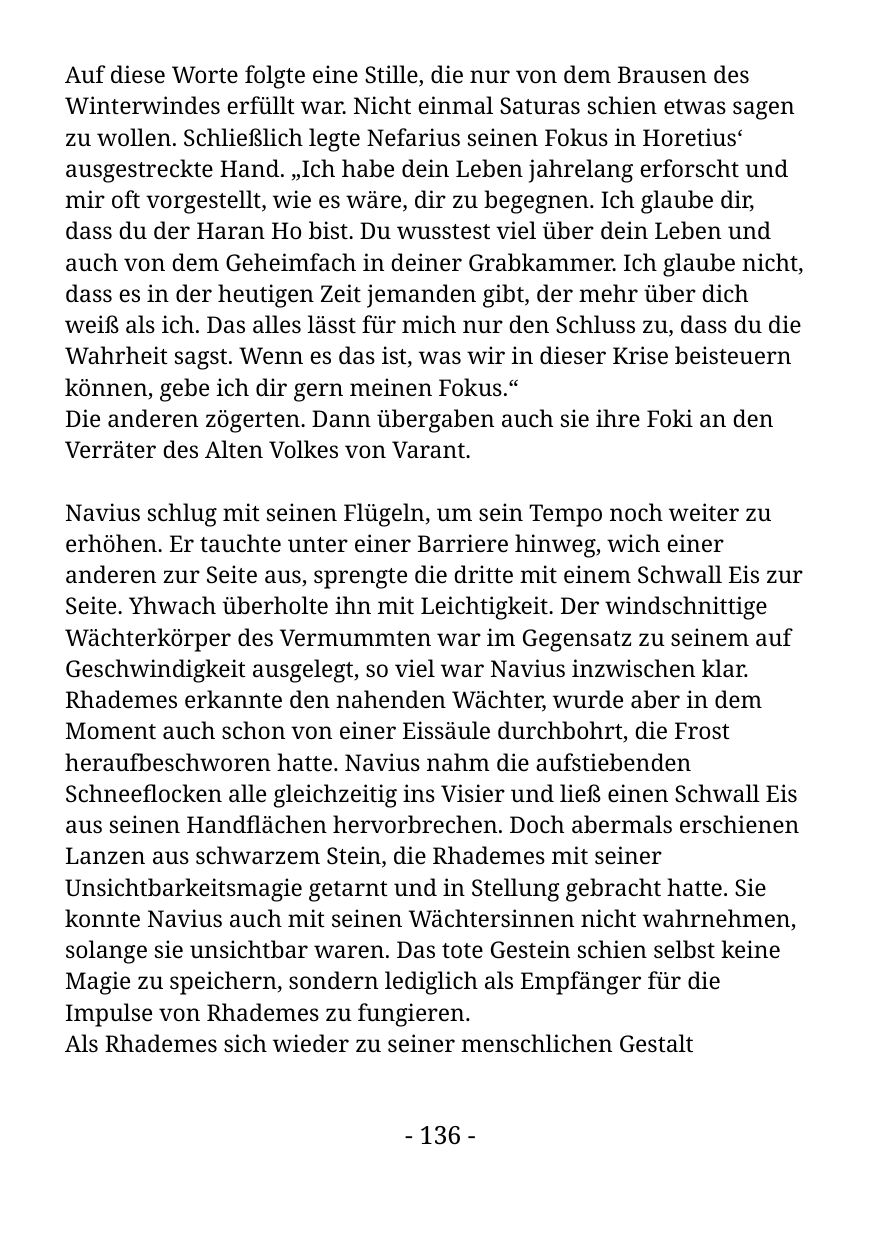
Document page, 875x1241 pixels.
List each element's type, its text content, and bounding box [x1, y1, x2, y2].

text Auf diese Worte folgte eine Stille, die nur von dem Brausen des Winterwindes erfüllt war. Nicht einmal Saturas schien etwas sagen zu wollen. Schließlich legte Nefarius seinen Fokus in Horetius‘ ausgestreckte Hand. „Ich habe dein Leben jahrelang erforscht und mir oft vorgestellt, wie es wäre, dir zu begegnen. Ich glaube dir, dass du der Haran Ho bist. Du wusstest viel über dein Leben und auch von dem Geheimfach in deiner Grabkammer. Ich glaube nicht, dass es in der heutigen Zeit jemanden gibt, der mehr über dich weiß als ich. Das alles lässt für mich nur den Schluss zu, dass du die Wahrheit sagst. Wenn es das ist, was wir in dieser Krise beisteuern können, gebe ich dir gern meinen Fokus.“ Die anderen zögerten. Dann übergaben auch sie ihre Foki an den Verräter des Alten Volkes von Varant. Navius schlug mit seinen Flügeln, um sein Tempo noch weiter zu erhöhen. Er tauchte unter einer Barriere hinweg, wich einer anderen zur Seite aus, sprengte die dritte mit einem Schwall Eis zur Seite. Yhwach überholte ihn mit Leichtigkeit. Der windschnittige Wächterkörper des Vermummten war im Gegensatz zu seinem auf Geschwindigkeit ausgelegt, so viel war Navius inzwischen klar. Rhademes erkannte den nahenden Wächter, wurde aber in dem Moment auch schon von einer Eissäule durchbohrt, die Frost heraufbeschworen hatte. Navius nahm die aufstiebenden Schneeflocken alle gleichzeitig ins Visier und ließ einen Schwall Eis aus seinen Handflächen hervorbrechen. Doch abermals erschienen Lanzen aus schwarzem Stein, die Rhademes mit seiner Unsichtbarkeitsmagie getarnt und in Stellung gebracht hatte. Sie konnte Navius auch mit seinen Wächtersinnen nicht wahrnehmen, solange sie unsichtbar waren. Das tote Gestein schien selbst keine Magie zu speichern, sondern lediglich als Empfänger für die Impulse von Rhademes zu fungieren. Als Rhademes sich wieder zu seiner menschlichen Gestalt [65, 59, 809, 1059]
